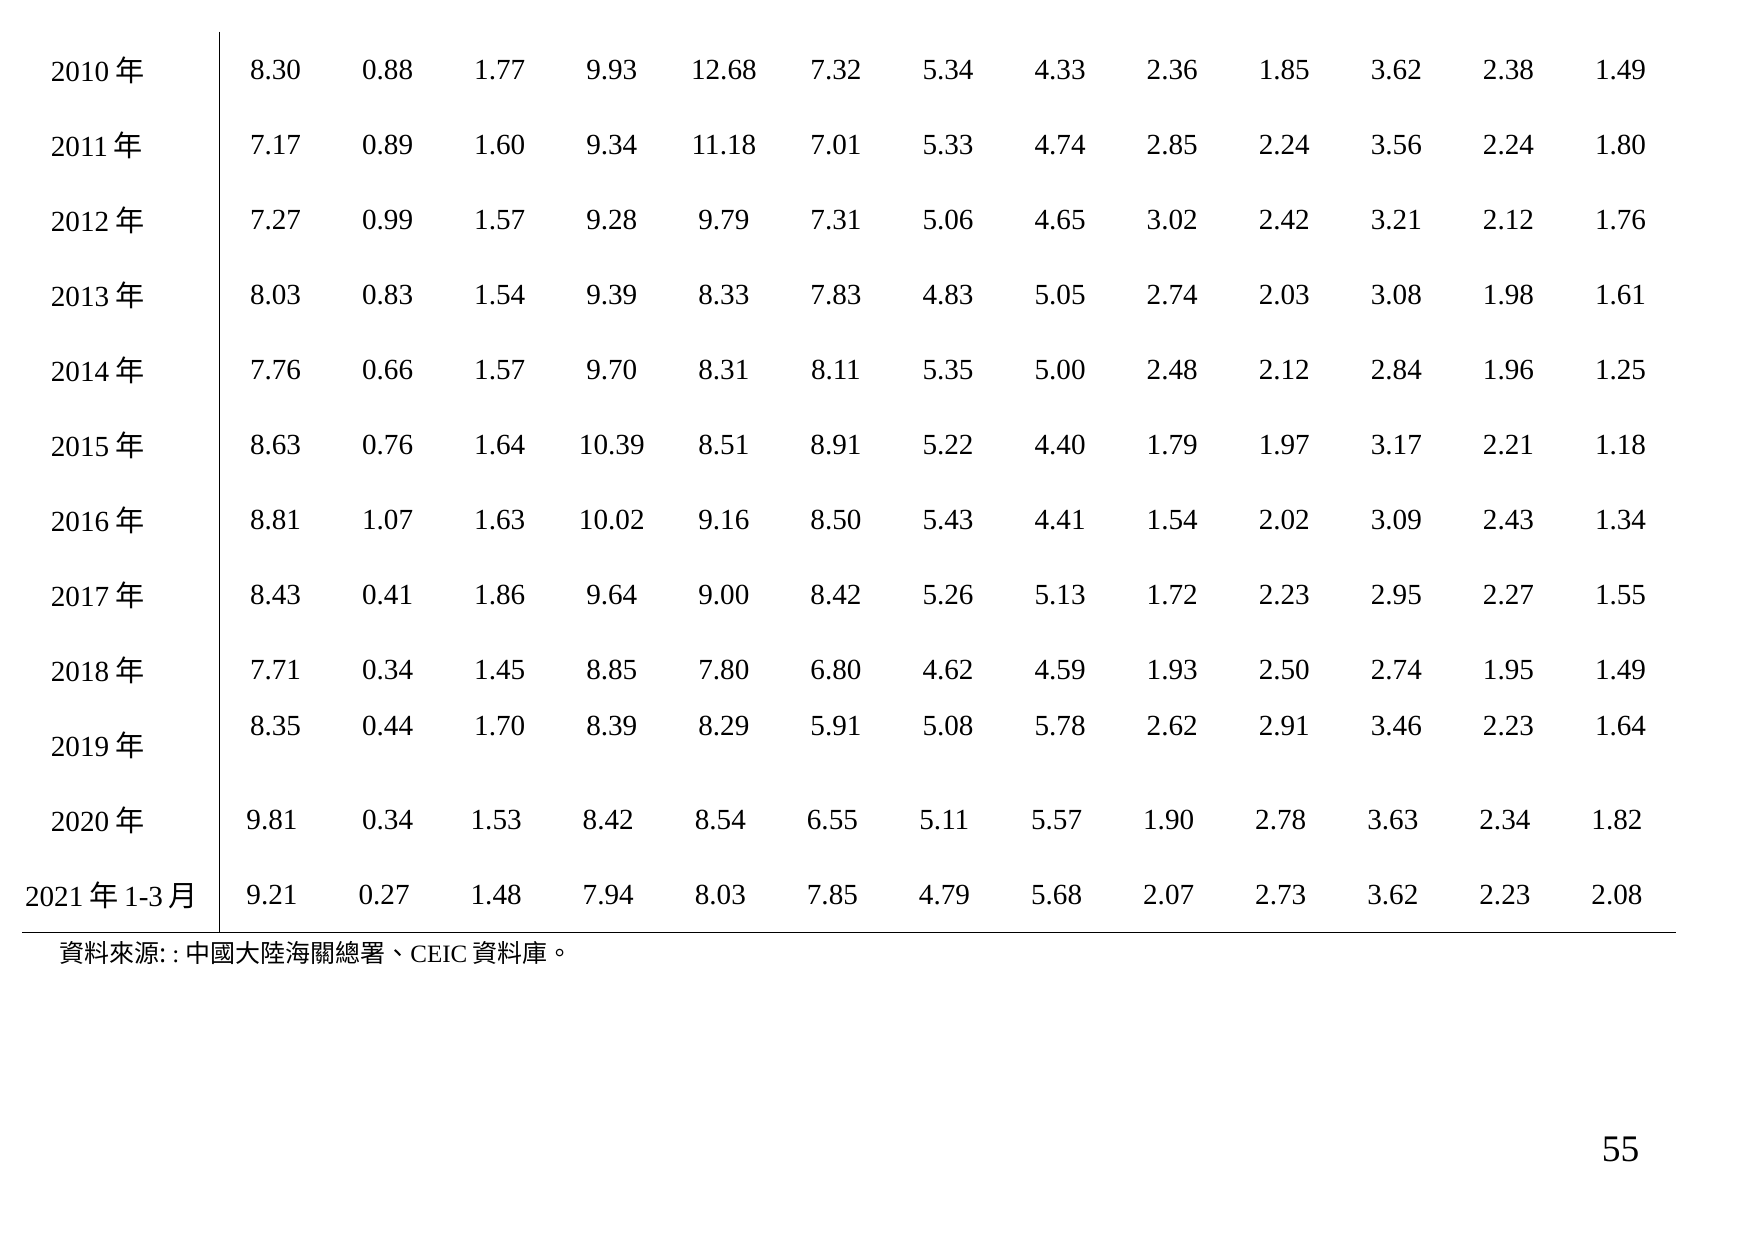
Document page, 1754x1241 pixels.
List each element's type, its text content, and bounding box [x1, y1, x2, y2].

table_cell 5.35 [892, 332, 1004, 407]
table_cell 4.83 [892, 257, 1004, 332]
table_cell 8.39 [556, 707, 668, 782]
table_cell 7.83 [780, 257, 892, 332]
table_cell 5.13 [1004, 557, 1116, 632]
table_cell 1.80 [1564, 107, 1676, 182]
table_cell 2.38 [1452, 32, 1564, 107]
table_cell 0.99 [331, 182, 443, 257]
table_cell 8.81 [220, 482, 331, 557]
table_cell 1.61 [1564, 257, 1676, 332]
table_cell 7.71 [220, 632, 331, 707]
table_cell 4.33 [1004, 32, 1116, 107]
table_cell 3.08 [1340, 257, 1452, 332]
table_cell 8.29 [668, 707, 780, 782]
table_cell 1.93 [1116, 632, 1228, 707]
table_cell 0.83 [331, 257, 443, 332]
table_cell 2021年1-3月 [22, 857, 219, 932]
table_cell 7.01 [780, 107, 892, 182]
table_cell 8.50 [780, 482, 892, 557]
table_cell 11.18 [668, 107, 780, 182]
table_cell 1.57 [444, 182, 556, 257]
table_cell 1.54 [1116, 482, 1228, 557]
table_cell 8.03 [220, 257, 331, 332]
table_cell 9.28 [556, 182, 668, 257]
table_cell 5.22 [892, 407, 1004, 482]
table_cell 2010年 [22, 32, 219, 107]
table_cell 2020年 [22, 782, 219, 857]
table_cell 4.62 [892, 632, 1004, 707]
table_cell 4.79 [892, 857, 1004, 932]
table_cell 5.33 [892, 107, 1004, 182]
table_cell 0.89 [331, 107, 443, 182]
table_cell 0.76 [331, 407, 443, 482]
table_cell 2.95 [1340, 557, 1452, 632]
table_cell 7.31 [780, 182, 892, 257]
table_cell 8.33 [668, 257, 780, 332]
table_cell 7.76 [220, 332, 331, 407]
table_cell 0.41 [331, 557, 443, 632]
table_cell 9.81 [220, 782, 331, 857]
table_cell 2.78 [1228, 782, 1340, 857]
table_cell 2.74 [1340, 632, 1452, 707]
table_cell 3.46 [1340, 707, 1452, 782]
table_cell 5.91 [780, 707, 892, 782]
text 資料來源: : 中國大陸海關總署、CEIC資料庫。 [59, 933, 1639, 970]
table_cell 5.34 [892, 32, 1004, 107]
table_cell 2.27 [1452, 557, 1564, 632]
table_cell 1.82 [1564, 782, 1676, 857]
table_cell 2.23 [1452, 707, 1564, 782]
table_cell 1.86 [444, 557, 556, 632]
table_cell 6.55 [780, 782, 892, 857]
table_cell 5.11 [892, 782, 1004, 857]
table_cell 2.23 [1228, 557, 1340, 632]
table_cell 1.48 [444, 857, 556, 932]
table_cell 7.80 [668, 632, 780, 707]
table_cell 2.02 [1228, 482, 1340, 557]
table_cell 3.62 [1340, 857, 1452, 932]
table_cell 1.95 [1452, 632, 1564, 707]
table_cell 1.63 [444, 482, 556, 557]
table_cell 8.31 [668, 332, 780, 407]
table_cell 5.06 [892, 182, 1004, 257]
table_cell 0.34 [331, 782, 443, 857]
table_cell 4.59 [1004, 632, 1116, 707]
table_cell 2.08 [1564, 857, 1676, 932]
table_cell 1.70 [444, 707, 556, 782]
table_cell 7.94 [556, 857, 668, 932]
table_cell 2.24 [1228, 107, 1340, 182]
table_cell 3.63 [1340, 782, 1452, 857]
table_cell 8.35 [220, 707, 331, 782]
table_cell 5.68 [1004, 857, 1116, 932]
table_cell 1.18 [1564, 407, 1676, 482]
table_cell 8.11 [780, 332, 892, 407]
table_cell 3.21 [1340, 182, 1452, 257]
table_cell 2011年 [22, 107, 219, 182]
table_cell 7.17 [220, 107, 331, 182]
table_cell 1.77 [444, 32, 556, 107]
table_cell 5.43 [892, 482, 1004, 557]
table_cell 1.53 [444, 782, 556, 857]
table_cell 2.21 [1452, 407, 1564, 482]
table_cell 8.03 [668, 857, 780, 932]
table_cell 2.23 [1452, 857, 1564, 932]
table_cell 2.74 [1116, 257, 1228, 332]
table_cell 4.65 [1004, 182, 1116, 257]
table_cell 10.02 [556, 482, 668, 557]
table_cell 7.27 [220, 182, 331, 257]
table_cell 3.09 [1340, 482, 1452, 557]
table_cell 2.12 [1228, 332, 1340, 407]
table_cell 1.57 [444, 332, 556, 407]
table_cell 8.85 [556, 632, 668, 707]
table_cell 1.55 [1564, 557, 1676, 632]
table_cell 12.68 [668, 32, 780, 107]
table_cell 1.76 [1564, 182, 1676, 257]
table_cell 2.24 [1452, 107, 1564, 182]
table_cell 2.36 [1116, 32, 1228, 107]
table_cell 1.97 [1228, 407, 1340, 482]
table_cell 8.43 [220, 557, 331, 632]
table_cell 2015年 [22, 407, 219, 482]
table_cell 2.85 [1116, 107, 1228, 182]
table_cell 1.60 [444, 107, 556, 182]
table_cell 0.44 [331, 707, 443, 782]
table_cell 8.51 [668, 407, 780, 482]
table_cell 2.62 [1116, 707, 1228, 782]
table_cell 0.88 [331, 32, 443, 107]
table_cell 8.42 [556, 782, 668, 857]
table_cell 1.54 [444, 257, 556, 332]
table_cell 1.64 [444, 407, 556, 482]
table_cell 2017年 [22, 557, 219, 632]
table_cell 7.32 [780, 32, 892, 107]
table_cell 2.91 [1228, 707, 1340, 782]
table_cell 3.02 [1116, 182, 1228, 257]
table_cell 9.64 [556, 557, 668, 632]
table_cell 5.08 [892, 707, 1004, 782]
table_cell 5.05 [1004, 257, 1116, 332]
table_cell 9.39 [556, 257, 668, 332]
table_cell 4.41 [1004, 482, 1116, 557]
table_cell 1.79 [1116, 407, 1228, 482]
table_cell 7.85 [780, 857, 892, 932]
table_cell 5.57 [1004, 782, 1116, 857]
table_cell 1.96 [1452, 332, 1564, 407]
table_cell 2014年 [22, 332, 219, 407]
table_cell 3.62 [1340, 32, 1452, 107]
table_cell 2019年 [22, 707, 219, 782]
table_cell 1.64 [1564, 707, 1676, 782]
table_cell 2.43 [1452, 482, 1564, 557]
table_cell 9.34 [556, 107, 668, 182]
table_cell 5.00 [1004, 332, 1116, 407]
table_cell 2012年 [22, 182, 219, 257]
table_cell 8.63 [220, 407, 331, 482]
table_cell 3.56 [1340, 107, 1452, 182]
table_cell 9.93 [556, 32, 668, 107]
table_cell 2.48 [1116, 332, 1228, 407]
table_cell 4.74 [1004, 107, 1116, 182]
table_cell 4.40 [1004, 407, 1116, 482]
table_cell 1.49 [1564, 632, 1676, 707]
table_cell 1.45 [444, 632, 556, 707]
table_cell 0.66 [331, 332, 443, 407]
table_cell 9.21 [220, 857, 331, 932]
table_cell 2016年 [22, 482, 219, 557]
table_cell 5.78 [1004, 707, 1116, 782]
table_cell 1.98 [1452, 257, 1564, 332]
table_cell 2.07 [1116, 857, 1228, 932]
table_cell 6.80 [780, 632, 892, 707]
table_cell 2.42 [1228, 182, 1340, 257]
table_cell 2.34 [1452, 782, 1564, 857]
table_cell 1.85 [1228, 32, 1340, 107]
table_cell 8.30 [220, 32, 331, 107]
table_cell 8.91 [780, 407, 892, 482]
table_cell 2.50 [1228, 632, 1340, 707]
table_cell 8.42 [780, 557, 892, 632]
table_cell 9.00 [668, 557, 780, 632]
table_cell 1.25 [1564, 332, 1676, 407]
table_cell 1.72 [1116, 557, 1228, 632]
table_cell 9.79 [668, 182, 780, 257]
table_cell 2.73 [1228, 857, 1340, 932]
table_cell 0.34 [331, 632, 443, 707]
table_cell 2.03 [1228, 257, 1340, 332]
table_cell 9.16 [668, 482, 780, 557]
table_cell 2013年 [22, 257, 219, 332]
table_cell 8.54 [668, 782, 780, 857]
table_cell 0.27 [331, 857, 443, 932]
table_cell 3.17 [1340, 407, 1452, 482]
table_cell 1.34 [1564, 482, 1676, 557]
table_cell 2018年 [22, 632, 219, 707]
table_cell 2.84 [1340, 332, 1452, 407]
table_cell 5.26 [892, 557, 1004, 632]
table_cell 1.49 [1564, 32, 1676, 107]
table_cell 10.39 [556, 407, 668, 482]
table_cell 1.90 [1116, 782, 1228, 857]
table_cell 2.12 [1452, 182, 1564, 257]
table_cell 1.07 [331, 482, 443, 557]
table_cell 9.70 [556, 332, 668, 407]
